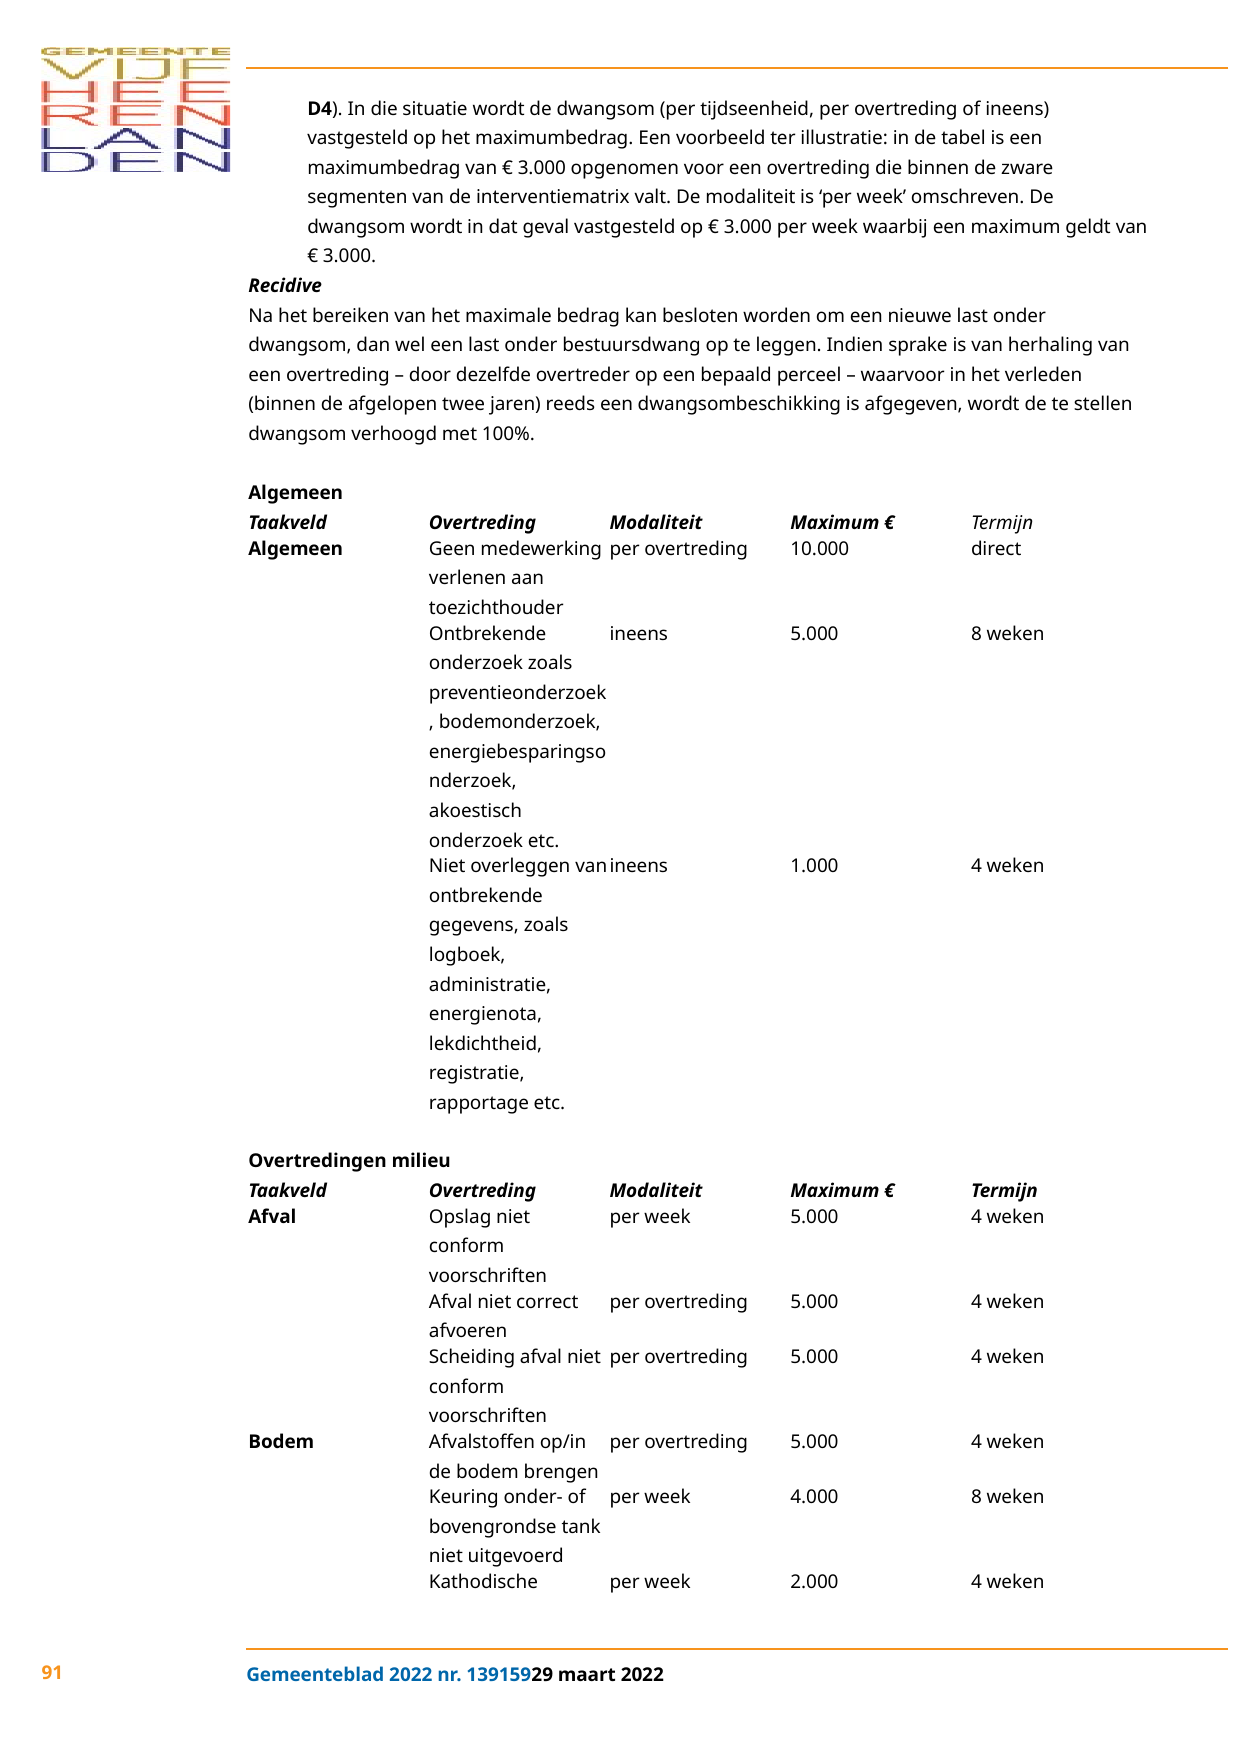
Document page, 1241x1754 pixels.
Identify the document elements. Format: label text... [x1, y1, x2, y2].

table_cell direct [971, 535, 1152, 620]
table_cell Scheiding afval niet conform voorschriften [429, 1343, 609, 1428]
table_cell 2.000 [790, 1569, 971, 1594]
table_cell Geen medewerking verlenen aan toezichthouder [429, 535, 609, 620]
table_cell per week [609, 1484, 790, 1568]
table_cell 5.000 [790, 1288, 971, 1343]
table_cell per overtreding [609, 535, 790, 620]
table_cell Ontbrekende onderzoek zoals preventieonderzoek, bodemonderzoek, energiebesparingsonderzoek, akoestisch onderzoek etc. [429, 620, 609, 852]
table_header Termijn [971, 509, 1152, 535]
table_cell 10.000 [790, 535, 971, 620]
table_cell Opslag niet conform voorschriften [429, 1203, 609, 1288]
table_cell [248, 853, 429, 1115]
table_cell Kathodische [429, 1569, 609, 1594]
table_header Modaliteit [609, 1178, 790, 1203]
table_header Maximum € [790, 509, 971, 535]
table_cell 8 weken [971, 620, 1152, 852]
table_cell [248, 1569, 429, 1594]
table_cell 4 weken [971, 1203, 1152, 1288]
table_cell per week [609, 1569, 790, 1594]
table_cell [248, 1484, 429, 1568]
table_cell 4 weken [971, 1343, 1152, 1428]
table_cell per week [609, 1203, 790, 1288]
table_cell 5.000 [790, 1343, 971, 1428]
table_cell 4 weken [971, 853, 1152, 1115]
table_cell Afvalstoffen op/in de bodem brengen [429, 1428, 609, 1483]
table_header Taakveld [248, 1178, 429, 1203]
table_cell 5.000 [790, 1203, 971, 1288]
table_cell [248, 620, 429, 852]
table_cell Keuring onder- of bovengrondse tank niet uitgevoerd [429, 1484, 609, 1568]
table_header Taakveld [248, 509, 429, 535]
table_cell 5.000 [790, 620, 971, 852]
table_cell per overtreding [609, 1288, 790, 1343]
table_header Maximum € [790, 1178, 971, 1203]
text Na het bereiken van het maximale bedrag kan besloten worden om een nieuwe last onder dwangsom, dan wel een last onder bestuursdwang op te leggen. Indien sprake is van herhaling van een overtreding – door dezelfde overtreder op een bepaald perceel – waarvoor in het verleden (binnen de afgelopen twee jaren) reeds een dwangsombeschikking is afgegeven, wordt de te stellen dwangsom verhoogd met 100%. [248, 302, 1152, 446]
table_cell 5.000 [790, 1428, 971, 1483]
table_header Modaliteit [609, 509, 790, 535]
table_cell Afval niet correct afvoeren [429, 1288, 609, 1343]
table_header Overtreding [429, 509, 609, 535]
text Overtredingen milieu [248, 1148, 1152, 1173]
table_cell per overtreding [609, 1428, 790, 1483]
table_cell 1.000 [790, 853, 971, 1115]
list D4). In die situatie wordt de dwangsom (per tijdseenheid, per overtreding of ineens) vastgesteld op het maximumbedrag. Een voorbeeld ter illustratie: in de tabel is een maximumbedrag van € 3.000 opgenomen voor een overtreding die binnen de zware segmenten van de interventiematrix valt. De modaliteit is ‘per week’ omschreven. De dwangsom wordt in dat geval vastgesteld op € 3.000 per week waarbij een maximum geldt van € 3.000. [248, 95, 1152, 268]
table_cell 8 weken [971, 1484, 1152, 1568]
table_cell 4 weken [971, 1288, 1152, 1343]
table_cell [248, 1343, 429, 1428]
table_cell ineens [609, 853, 790, 1115]
table_header Termijn [971, 1178, 1152, 1203]
table_header Overtreding [429, 1178, 609, 1203]
text Recidive [248, 272, 1152, 298]
picture [41, 47, 231, 172]
table_cell 4 weken [971, 1428, 1152, 1483]
table_cell [248, 1288, 429, 1343]
table_cell 4 weken [971, 1569, 1152, 1594]
table_cell Afval [248, 1203, 429, 1288]
table_cell Niet overleggen van ontbrekende gegevens, zoals logboek, administratie, energienota, lekdichtheid, registratie, rapportage etc. [429, 853, 609, 1115]
text Algemeen [248, 479, 1152, 505]
table_cell Bodem [248, 1428, 429, 1483]
table_cell Algemeen [248, 535, 429, 620]
table_cell 4.000 [790, 1484, 971, 1568]
table_cell ineens [609, 620, 790, 852]
table_cell per overtreding [609, 1343, 790, 1428]
